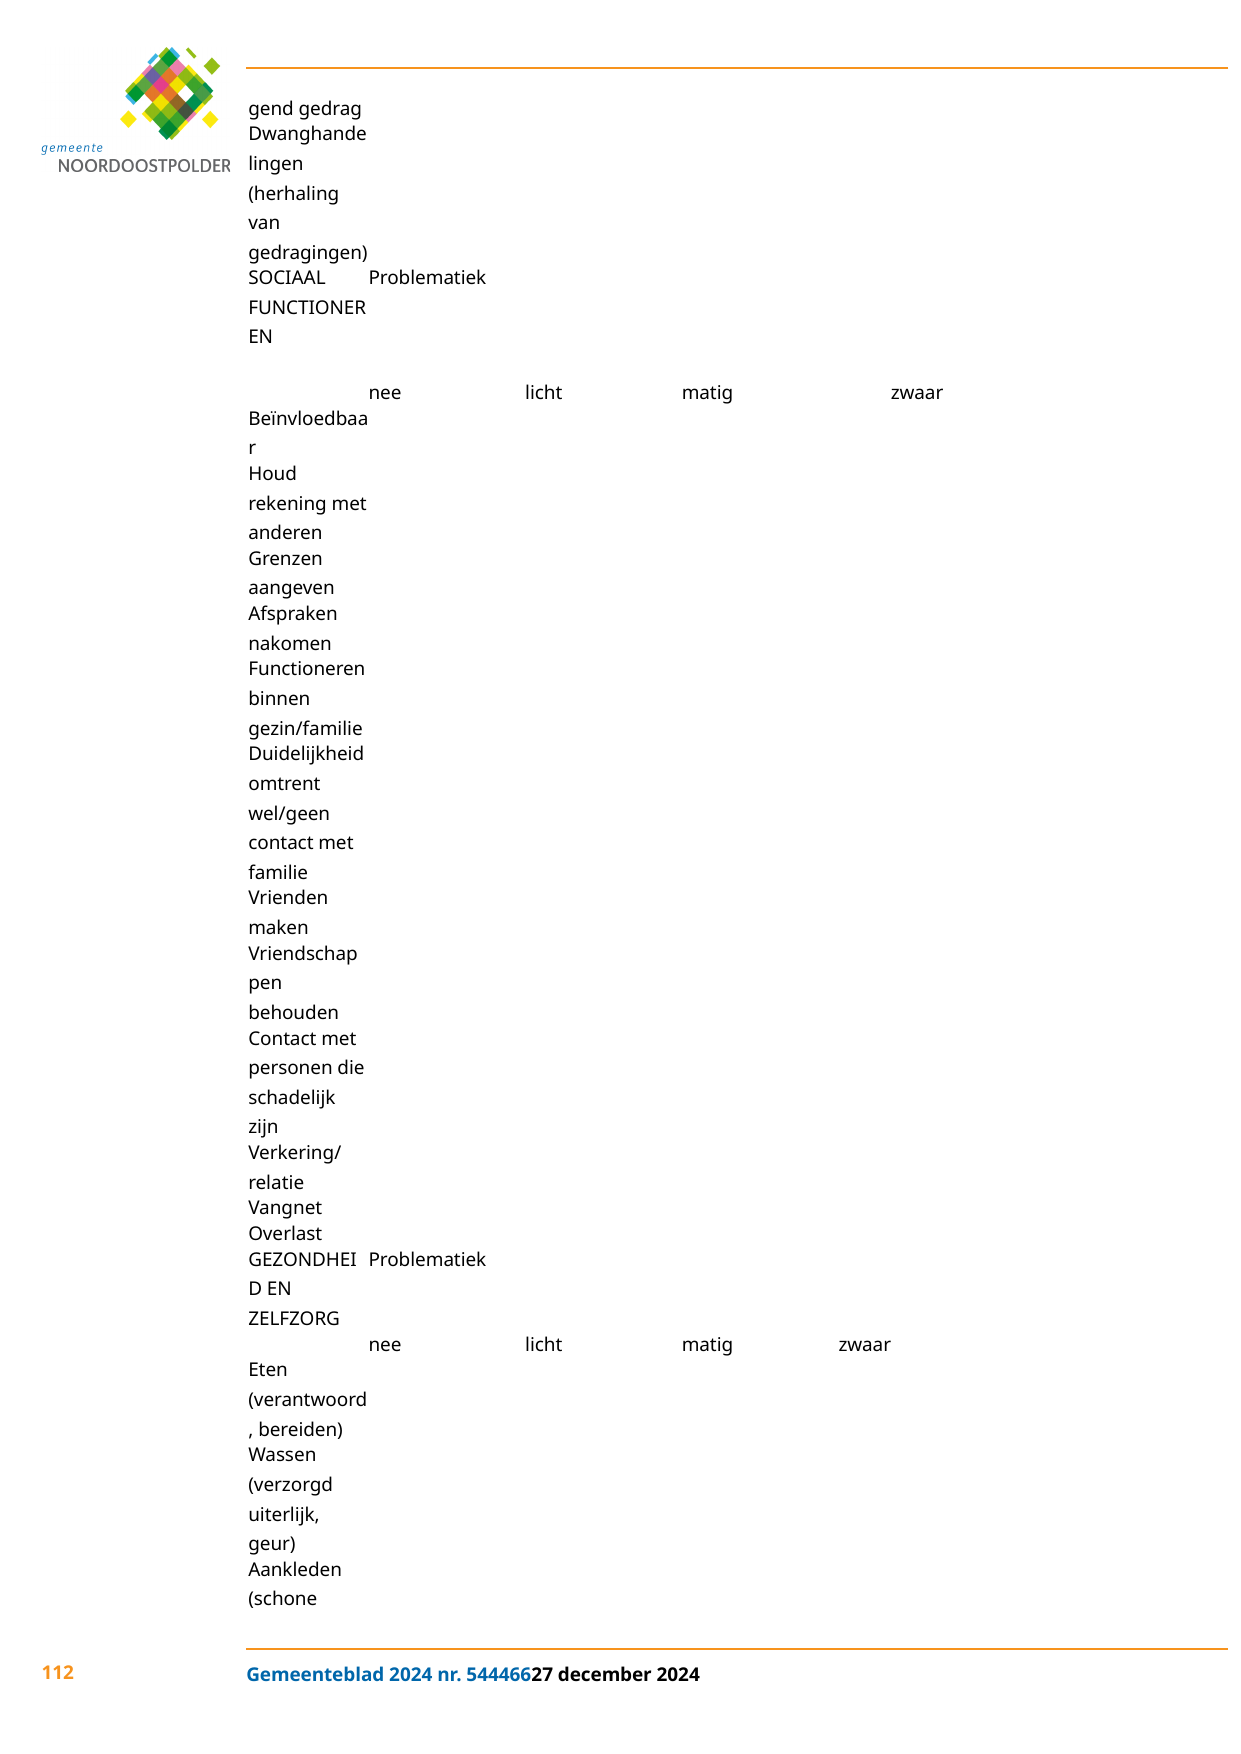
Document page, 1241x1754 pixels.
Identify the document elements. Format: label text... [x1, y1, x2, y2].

table_cell [525, 656, 682, 741]
table_cell [525, 1357, 682, 1442]
table_cell [891, 1025, 1047, 1139]
table_cell [525, 1025, 682, 1139]
table_cell [368, 1357, 525, 1442]
table_cell matig [682, 379, 891, 405]
table_cell [368, 885, 525, 940]
table_cell licht [525, 379, 682, 405]
table_cell [525, 545, 682, 600]
table_cell [368, 460, 525, 545]
table_cell [838, 1357, 1099, 1442]
table_cell nee [368, 379, 525, 405]
table_cell SOCIAAL FUNCTIONEREN [248, 265, 368, 379]
table_cell Afspraken nakomen [248, 600, 368, 656]
table_cell [525, 1195, 682, 1220]
table_cell [368, 95, 525, 121]
table_cell nee [368, 1331, 525, 1357]
table_cell gend gedrag [248, 95, 368, 121]
table_cell [525, 1556, 682, 1611]
table_cell [525, 940, 682, 1025]
table_cell [682, 1139, 891, 1194]
table_cell [682, 600, 891, 656]
table_cell Beïnvloedbaar [248, 405, 368, 460]
table_cell [368, 545, 525, 600]
table_cell Vriendschappen behouden [248, 940, 368, 1025]
table_cell Aankleden (schone [248, 1556, 368, 1611]
table_cell [891, 600, 1047, 656]
table_cell [525, 95, 682, 121]
table_cell [891, 656, 1047, 741]
table_cell GEZONDHEID EN ZELFZORG [248, 1246, 368, 1331]
table_cell [891, 460, 1047, 545]
table_cell [682, 741, 891, 884]
table_cell zwaar [891, 379, 1047, 405]
picture [41, 47, 231, 172]
table_cell [891, 1195, 1047, 1220]
table_cell matig [682, 1331, 838, 1357]
table_cell [682, 460, 891, 545]
table_cell [682, 1357, 838, 1442]
table_cell [525, 405, 682, 460]
table_cell [682, 545, 891, 600]
table_cell [368, 656, 525, 741]
table_cell [891, 545, 1047, 600]
table_cell [525, 1442, 682, 1556]
table_cell [525, 1139, 682, 1194]
table_cell [368, 741, 525, 884]
table_cell [682, 1556, 838, 1611]
table_cell [248, 1331, 368, 1357]
table_cell [368, 600, 525, 656]
table_cell [525, 1220, 682, 1246]
table_cell licht [525, 1331, 682, 1357]
table_cell Houd rekening met anderen [248, 460, 368, 545]
table_cell [682, 1442, 838, 1556]
table_cell [891, 741, 1047, 884]
table_cell Problematiek [368, 265, 1047, 379]
table_cell [891, 1139, 1047, 1194]
table_cell Dwanghandelingen (herhaling van gedragingen) [248, 121, 368, 264]
table_cell [682, 1025, 891, 1139]
table_cell [368, 1442, 525, 1556]
table_cell [368, 405, 525, 460]
table_cell Eten (verantwoord, bereiden) [248, 1357, 368, 1442]
table_cell [891, 940, 1047, 1025]
table_cell Wassen (verzorgd uiterlijk, geur) [248, 1442, 368, 1556]
table_cell [682, 1195, 891, 1220]
table_cell Vangnet [248, 1195, 368, 1220]
table_cell [838, 1556, 1099, 1611]
table_cell [248, 379, 368, 405]
table_cell [525, 600, 682, 656]
table_cell [682, 940, 891, 1025]
table_cell Duidelijkheid omtrent wel/geen contact met familie [248, 741, 368, 884]
table_cell [368, 1139, 525, 1194]
table_cell [525, 460, 682, 545]
table_cell [891, 1220, 1047, 1246]
table_cell [525, 121, 682, 264]
table_cell Functioneren binnen gezin/familie [248, 656, 368, 741]
table_cell [891, 885, 1047, 940]
table_cell [525, 885, 682, 940]
table_cell [682, 885, 891, 940]
table_cell [368, 1025, 525, 1139]
table_cell [368, 1220, 525, 1246]
table_cell Verkering/relatie [248, 1139, 368, 1194]
table_cell [368, 940, 525, 1025]
table_cell [891, 95, 1047, 121]
table_cell Contact met personen die schadelijk zijn [248, 1025, 368, 1139]
table_cell [682, 1220, 891, 1246]
table_cell zwaar [838, 1331, 1099, 1357]
table_cell Vrienden maken [248, 885, 368, 940]
table_cell Overlast [248, 1220, 368, 1246]
table_cell [682, 121, 891, 264]
table_cell [891, 405, 1047, 460]
table_cell [368, 1195, 525, 1220]
table_cell [838, 1442, 1099, 1556]
table_cell Problematiek [368, 1246, 1099, 1331]
table_cell Grenzen aangeven [248, 545, 368, 600]
table_cell [525, 741, 682, 884]
table_cell [368, 121, 525, 264]
table_cell [682, 656, 891, 741]
table_cell [368, 1556, 525, 1611]
table_cell [891, 121, 1047, 264]
table_cell [682, 405, 891, 460]
table_cell [682, 95, 891, 121]
